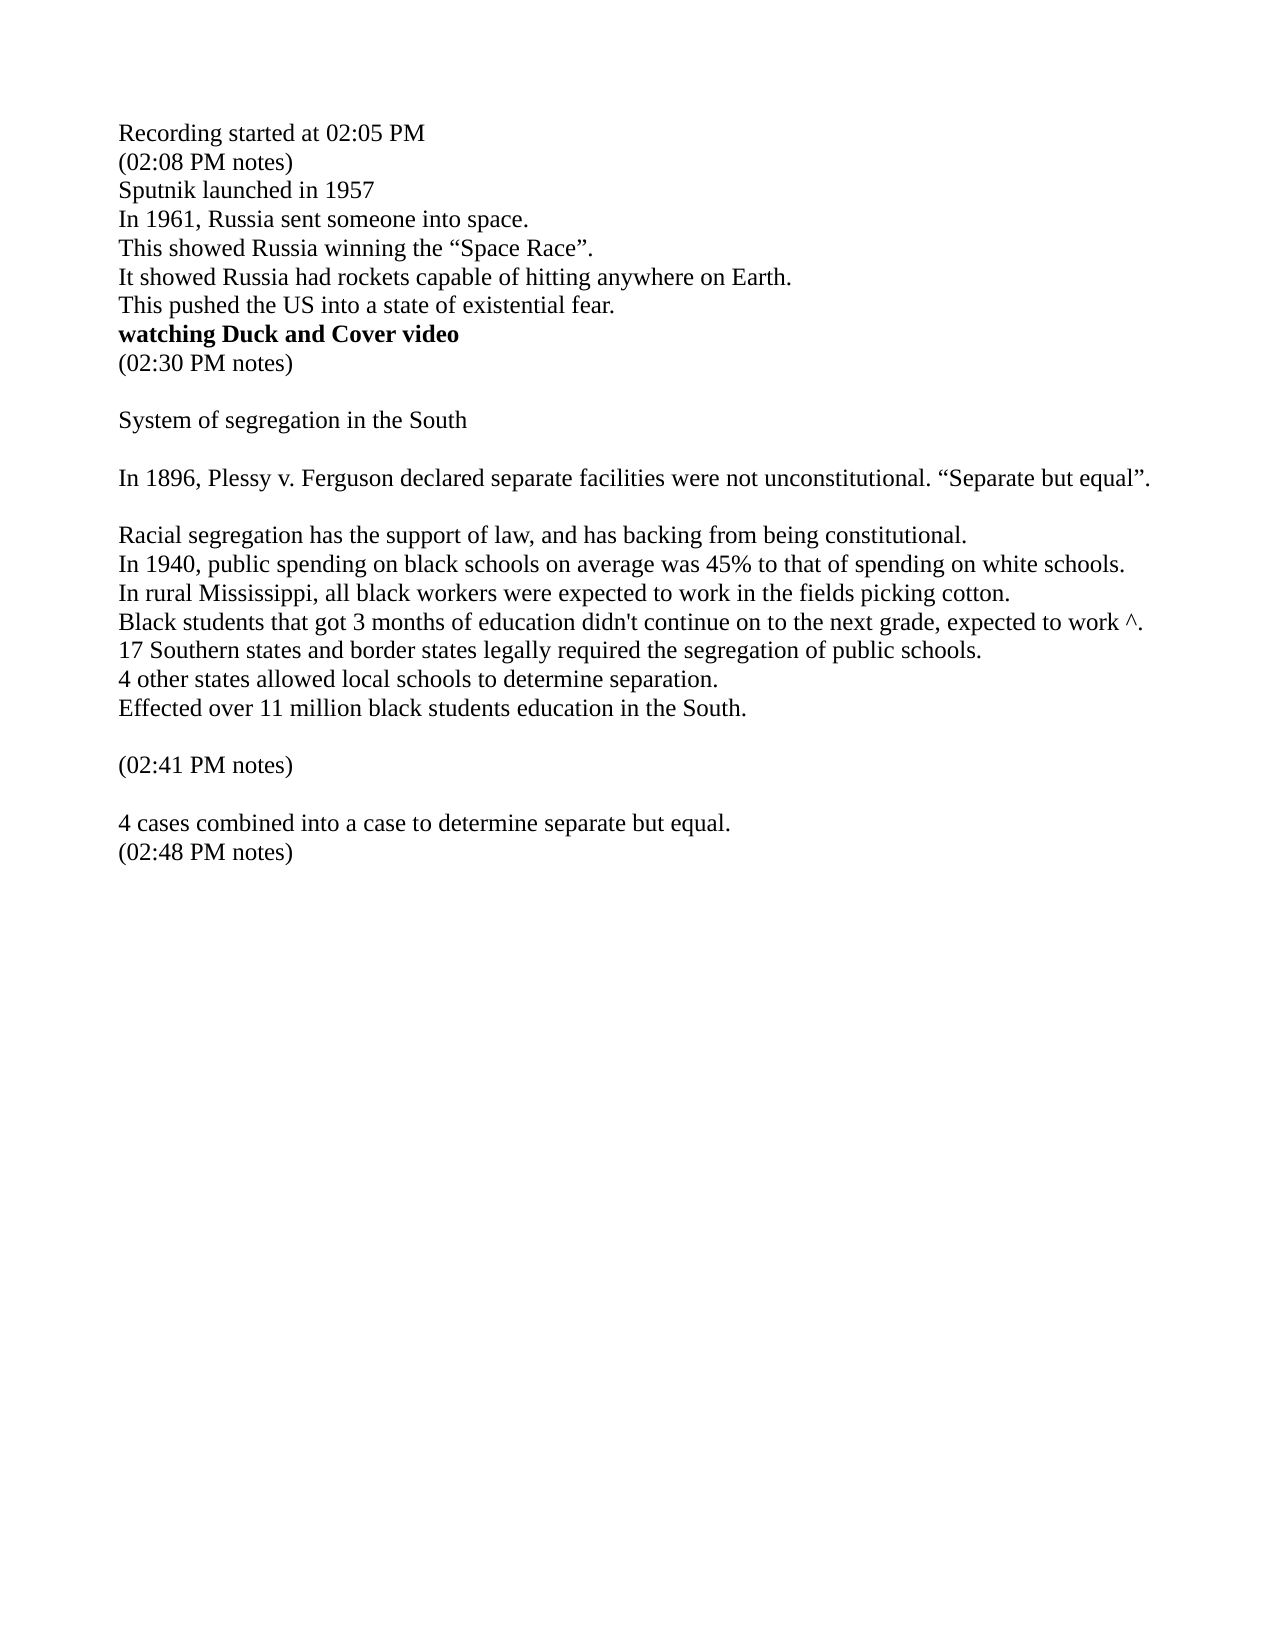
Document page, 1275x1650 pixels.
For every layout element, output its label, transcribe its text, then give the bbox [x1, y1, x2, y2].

text Recording started at 02:05 PM [118, 118, 1157, 147]
text 4 cases combined into a case to determine separate but equal. [118, 808, 1157, 837]
text In 1940, public spending on black schools on average was 45% to that of spending on white schools. [118, 549, 1157, 578]
text (02:08 PM notes) [118, 147, 1157, 176]
text (02:30 PM notes) [118, 348, 1157, 377]
text Effected over 11 million black students education in the South. [118, 693, 1157, 722]
text Sputnik launched in 1957 [118, 176, 1157, 204]
text In 1961, Russia sent someone into space. [118, 204, 1157, 233]
text This showed Russia winning the “Space Race”. [118, 233, 1157, 262]
text System of segregation in the South [118, 406, 1157, 434]
text 4 other states allowed local schools to determine separation. [118, 664, 1157, 693]
text 17 Southern states and border states legally required the segregation of public schools. [118, 636, 1157, 664]
text Racial segregation has the support of law, and has backing from being constitutional. [118, 521, 1157, 549]
text (02:41 PM notes) [118, 751, 1157, 779]
text In rural Mississippi, all black workers were expected to work in the fields picking cotton. [118, 578, 1157, 607]
text This pushed the US into a state of existential fear. [118, 291, 1157, 319]
text It showed Russia had rockets capable of hitting anywhere on Earth. [118, 262, 1157, 291]
text Black students that got 3 months of education didn't continue on to the next grade, expected to work ^. [118, 607, 1157, 636]
text watching Duck and Cover video [118, 319, 1157, 348]
text (02:48 PM notes) [118, 837, 1157, 866]
text In 1896, Plessy v. Ferguson declared separate facilities were not unconstitutional. “Separate but equal”. [118, 463, 1157, 492]
